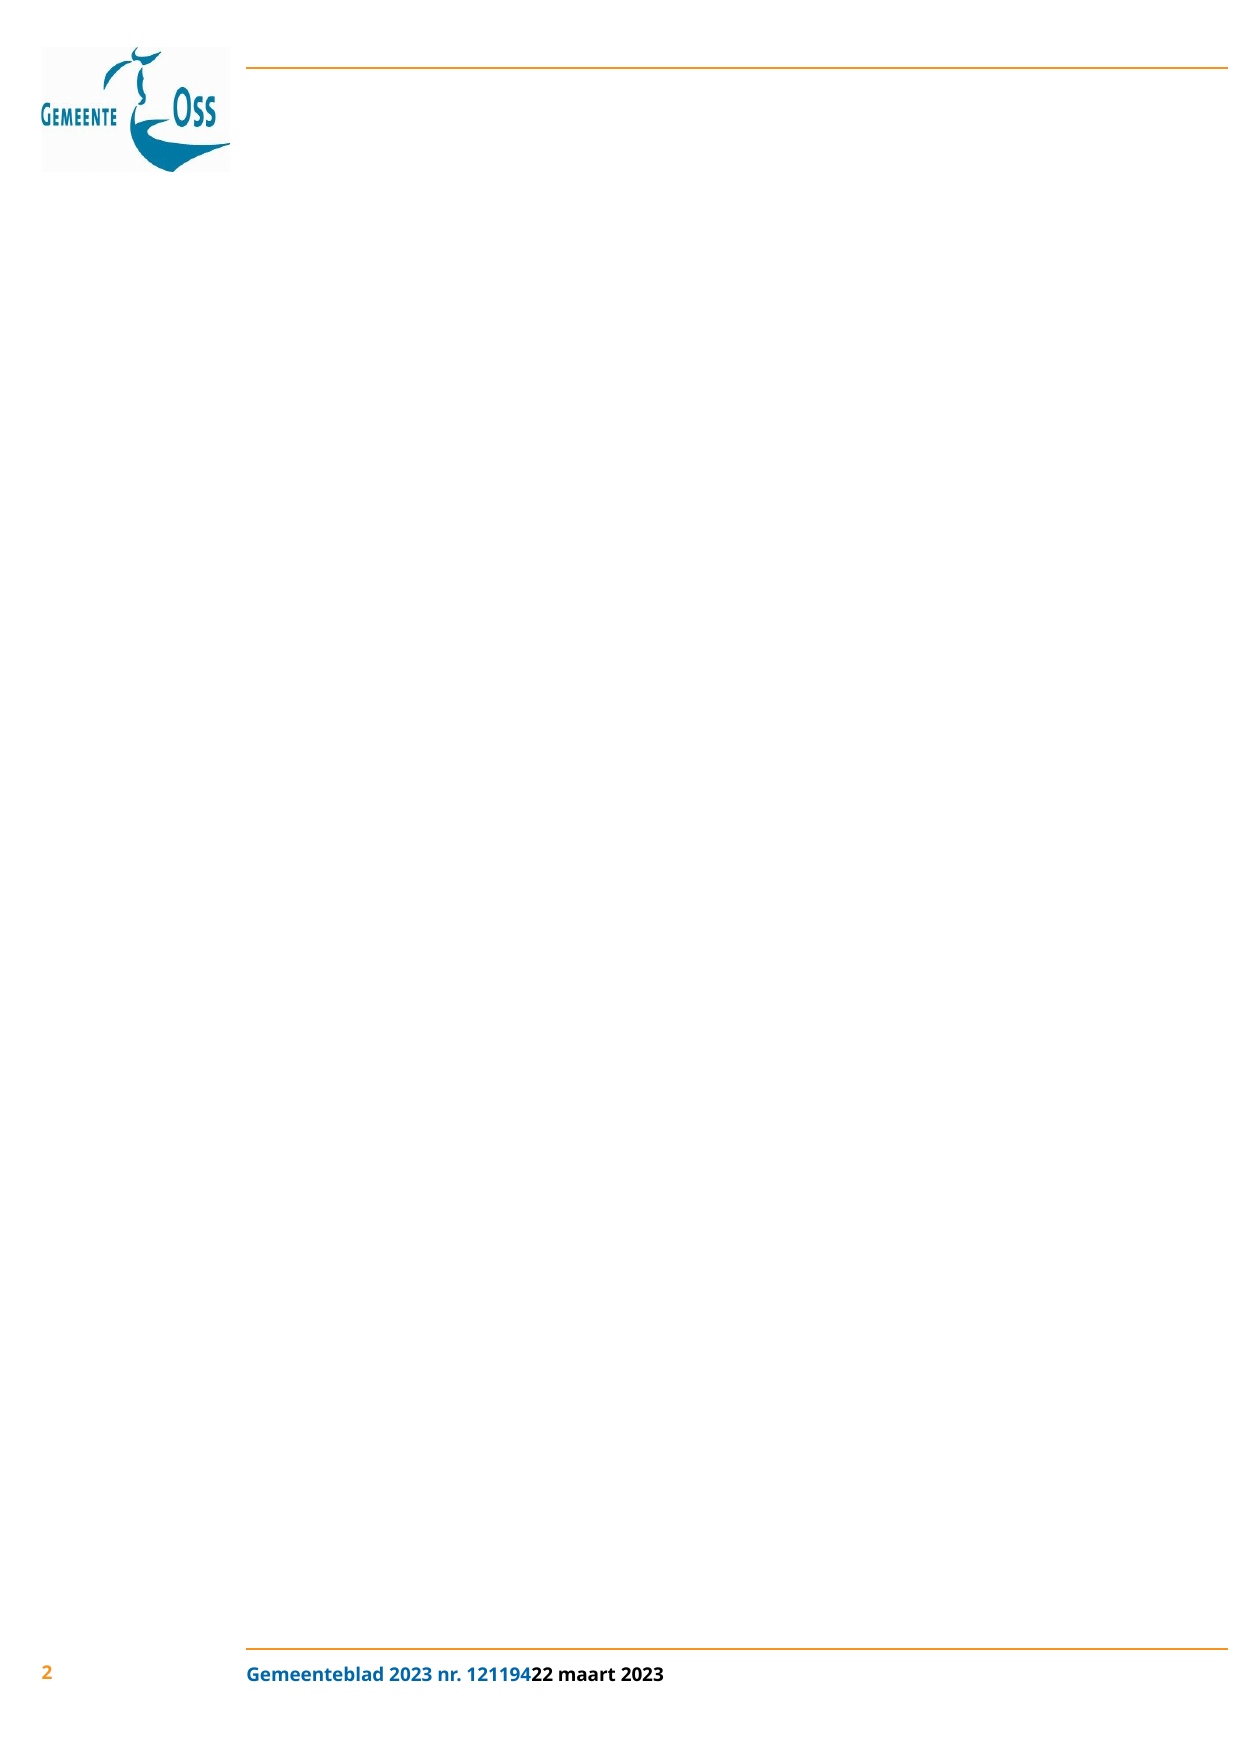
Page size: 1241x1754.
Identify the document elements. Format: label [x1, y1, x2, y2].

picture [41, 47, 231, 172]
